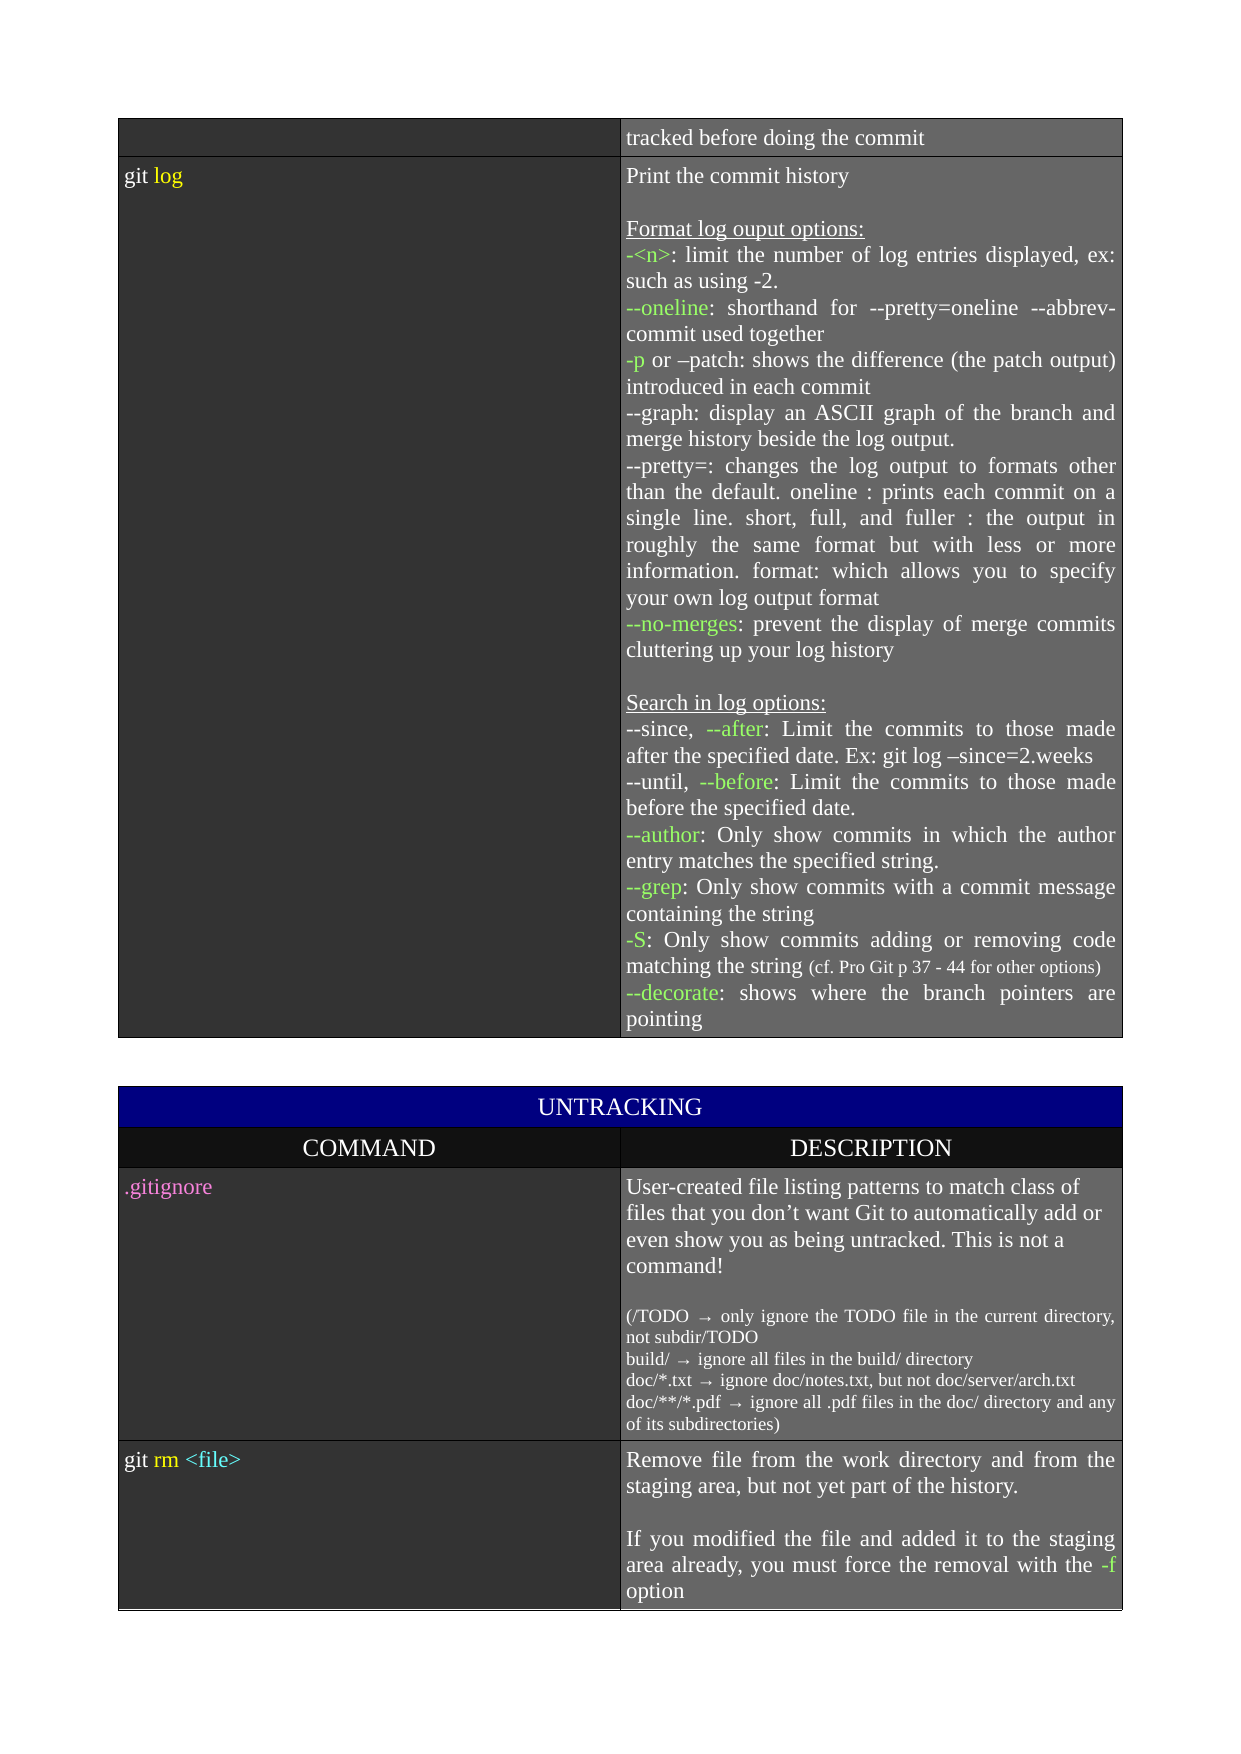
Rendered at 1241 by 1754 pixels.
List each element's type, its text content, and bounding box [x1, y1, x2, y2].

table_cell [119, 119, 620, 156]
table_cell git rm <file> [119, 1441, 620, 1609]
table_cell tracked before doing the commit [621, 119, 1122, 156]
table_cell User-created file listing patterns to match class of files that you don’t want Git to automatically add or even show you as being untracked. This is not a command! (/TODO → only ignore the TODO file in the current directory, not subdir/TODO build/ → ignore all files in the build/ directory doc/*.txt → ignore doc/notes.txt, but not doc/server/arch.txt doc/**/*.pdf → ignore all .pdf files in the doc/ directory and any of its subdirectories) [621, 1168, 1122, 1440]
table_cell git log [119, 157, 620, 1037]
table_cell COMMAND [119, 1128, 620, 1167]
table_cell Print the commit history Format log ouput options: -<n>: limit the number of log entries displayed, ex: such as using -2. --oneline: shorthand for --pretty=oneline --abbrev-commit used together -p or –patch: shows the difference (the patch output) introduced in each commit --graph: display an ASCII graph of the branch and merge history beside the log output. --pretty=: changes the log output to formats other than the default. oneline : prints each commit on a single line. short, full, and fuller : the output in roughly the same format but with less or more information. format: which allows you to specify your own log output format --no-merges: prevent the display of merge commits cluttering up your log history Search in log options: --since, --after: Limit the commits to those made after the specified date. Ex: git log –since=2.weeks --until, --before: Limit the commits to those made before the specified date. --author: Only show commits in which the author entry matches the specified string. --grep: Only show commits with a commit message containing the string -S: Only show commits adding or removing code matching the string (cf. Pro Git p 37 - 44 for other options) --decorate: shows where the branch pointers are pointing [621, 157, 1122, 1037]
table_cell .gitignore [119, 1168, 620, 1440]
table_cell Remove file from the work directory and from the staging area, but not yet part of the history. If you modified the file and added it to the staging area already, you must force the removal with the -f option [621, 1441, 1122, 1609]
table_cell DESCRIPTION [621, 1128, 1122, 1167]
table_header UNTRACKING [119, 1087, 1122, 1127]
